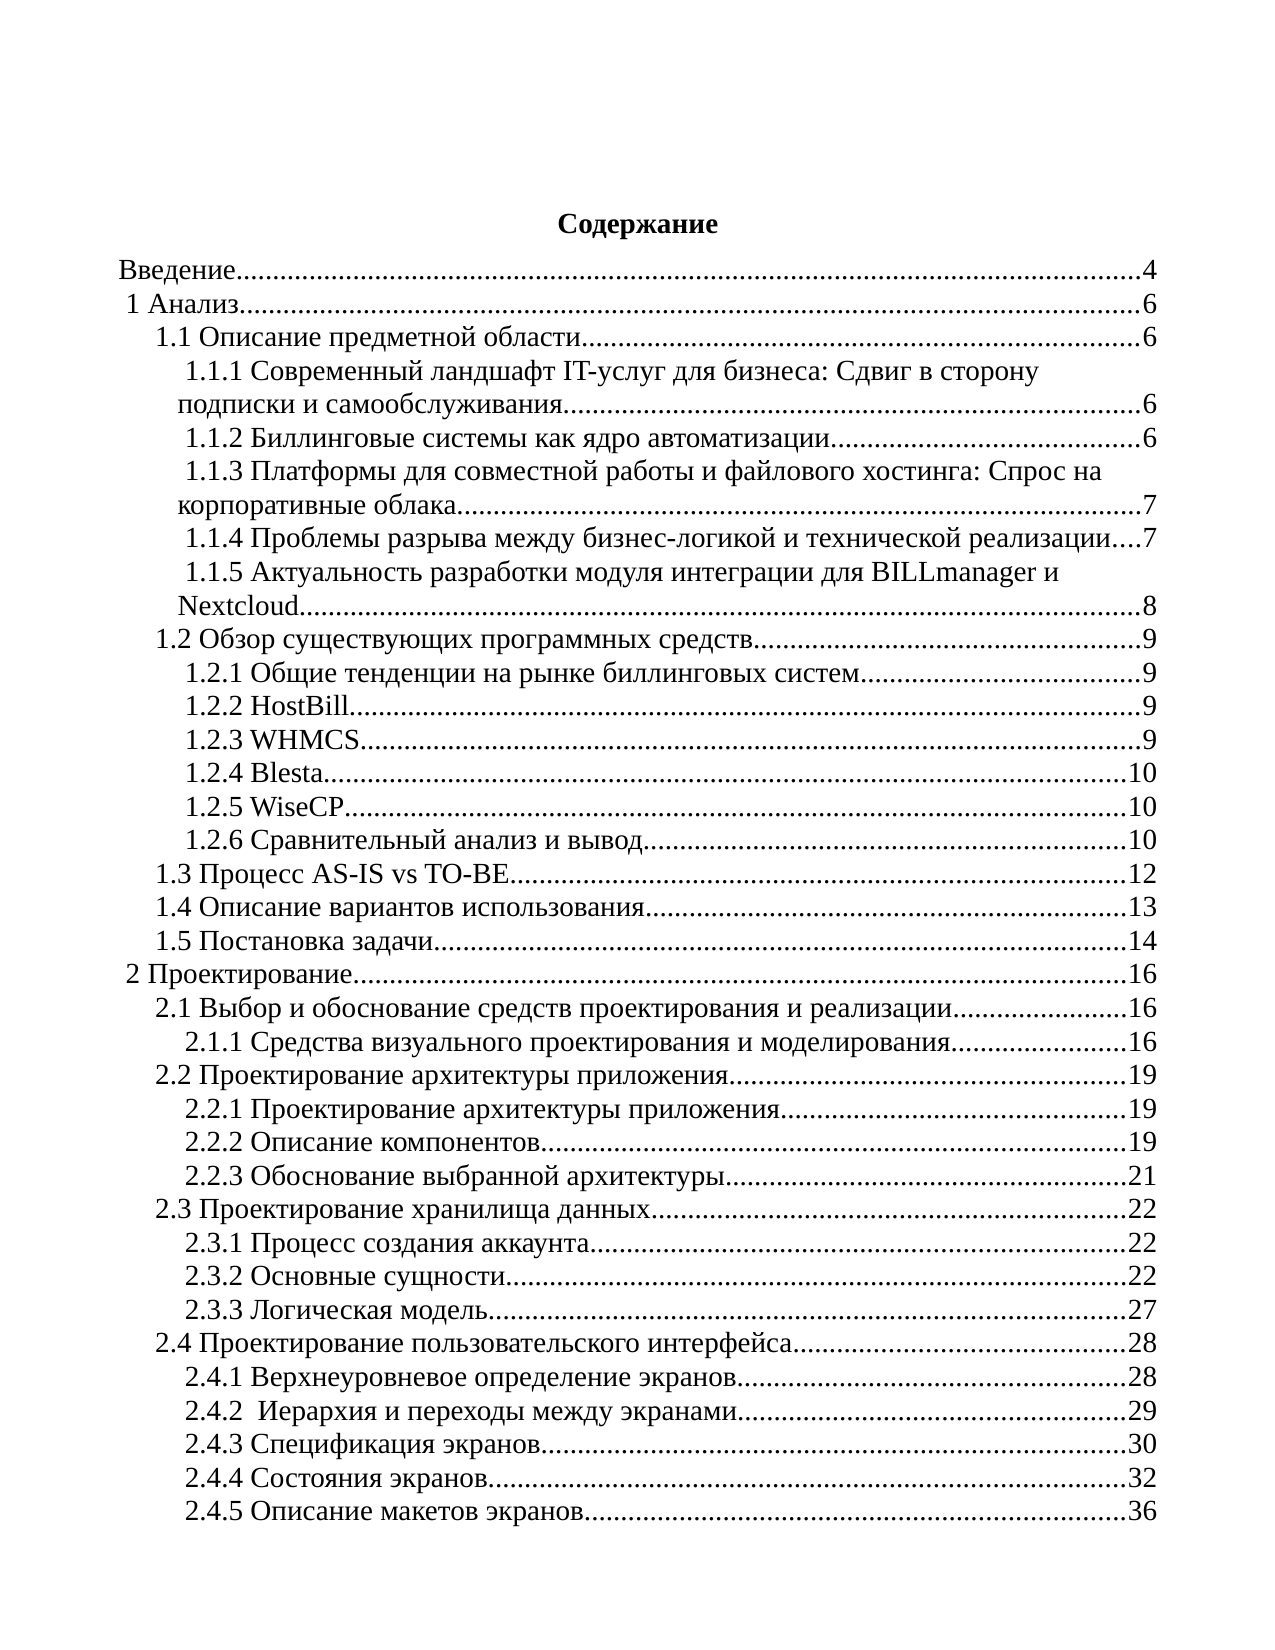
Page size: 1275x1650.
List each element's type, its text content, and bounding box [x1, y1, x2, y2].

text 2.2.2 Описание компонентов 19 [177, 1124, 1157, 1158]
text 1.1.5 Актуальность разработки модуля интеграции для BILLmanager и Nextcloud 8 [177, 554, 1157, 621]
text 2.2.3 Обоснование выбранной архитектуры 21 [177, 1158, 1157, 1191]
text 1.2.6 Сравнительный анализ и вывод 10 [177, 822, 1157, 856]
text 1.2.2 HostBill 9 [177, 688, 1157, 722]
text 1.1.1 Современный ландшафт IT-услуг для бизнеса: Сдвиг в сторону подписки и самообслуживания 6 [177, 353, 1157, 420]
text 2.3 Проектирование хранилища данных 22 [148, 1191, 1157, 1225]
text 2.3.1 Процесс создания аккаунта 22 [177, 1225, 1157, 1258]
text 1 Анализ 6 [118, 286, 1157, 319]
text 1.1.4 Проблемы разрыва между бизнес-логикой и технической реализации 7 [177, 521, 1157, 554]
subtitle Содержание [118, 206, 1157, 240]
text 1.2.5 WiseCP 10 [177, 789, 1157, 822]
text 2.2.1 Проектирование архитектуры приложения 19 [177, 1091, 1157, 1124]
text 1.5 Постановка задачи 14 [148, 923, 1157, 957]
text 2.4.5 Описание макетов экранов 36 [177, 1493, 1157, 1527]
text 2 Проектирование 16 [118, 957, 1157, 990]
text 1.2.1 Общие тенденции на рынке биллинговых систем 9 [177, 655, 1157, 688]
text 2.4.3 Спецификация экранов 30 [177, 1426, 1157, 1460]
text 2.4.1 Верхнеуровневое определение экранов 28 [177, 1359, 1157, 1393]
text 1.2.3 WHMCS 9 [177, 722, 1157, 755]
text 2.3.2 Основные сущности 22 [177, 1258, 1157, 1292]
text 2.4 Проектирование пользовательского интерфейса 28 [148, 1326, 1157, 1359]
text 1.4 Описание вариантов использования 13 [148, 889, 1157, 923]
text 1.3 Процесс AS-IS vs TO-BE 12 [148, 856, 1157, 889]
text 2.4.2 Иерархия и переходы между экранами 29 [177, 1393, 1157, 1426]
text 1.1.3 Платформы для совместной работы и файлового хостинга: Спрос на корпоративные облака 7 [177, 453, 1157, 521]
text 2.1.1 Средства визуального проектирования и моделирования 16 [177, 1024, 1157, 1057]
text 2.3.3 Логическая модель 27 [177, 1292, 1157, 1326]
text Введение 4 [118, 252, 1157, 286]
text 1.1.2 Биллинговые системы как ядро автоматизации 6 [177, 420, 1157, 453]
text 2.4.4 Состояния экранов 32 [177, 1460, 1157, 1493]
text 2.2 Проектирование архитектуры приложения 19 [148, 1057, 1157, 1091]
text 1.1 Описание предметной области 6 [148, 319, 1157, 353]
text 1.2 Обзор существующих программных средств 9 [148, 621, 1157, 655]
text 2.1 Выбор и обоснование средств проектирования и реализации 16 [148, 990, 1157, 1024]
text 1.2.4 Blesta 10 [177, 755, 1157, 789]
